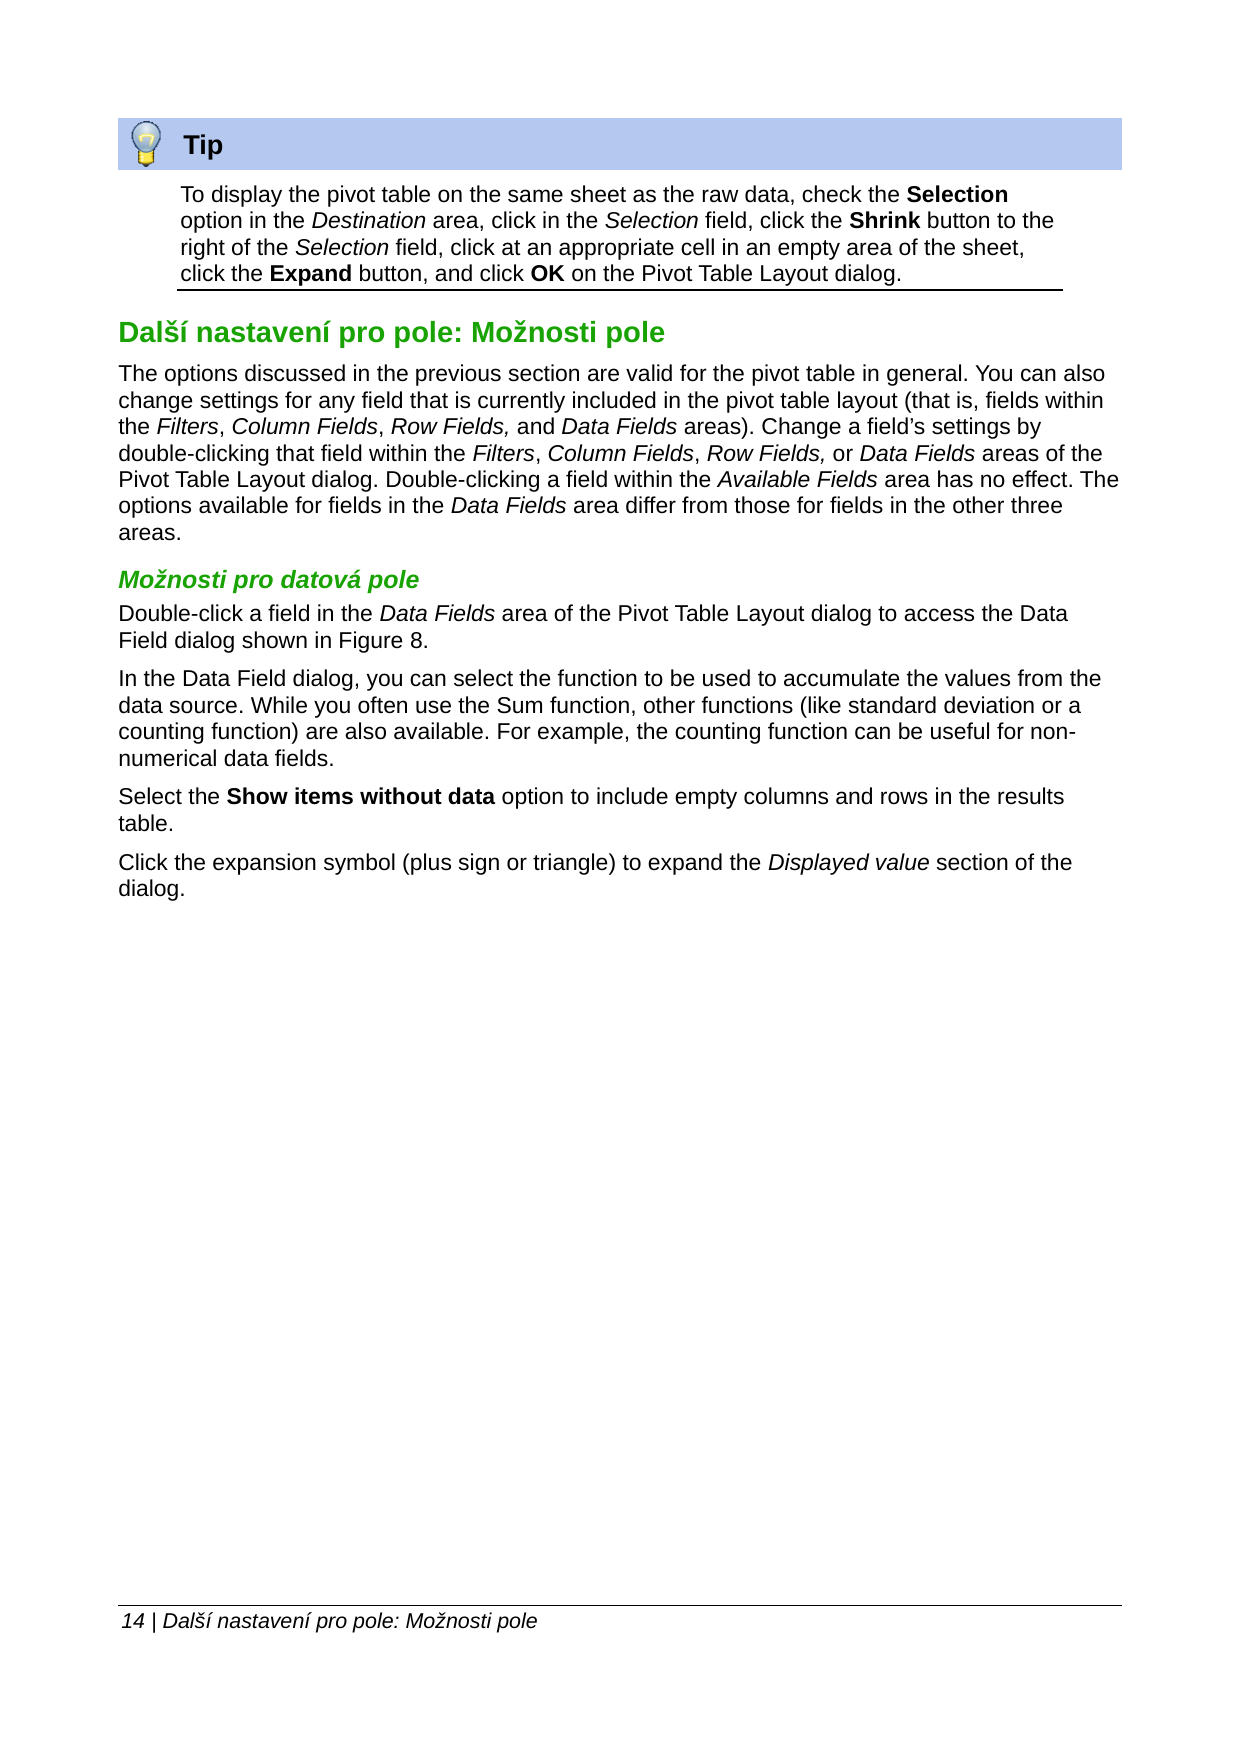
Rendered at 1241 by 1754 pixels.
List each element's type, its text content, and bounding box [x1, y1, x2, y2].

picture [119, 119, 170, 170]
text Double-click a field in the Data Fields area of the Pivot Table Layout dialog to access the Data Field dialog shown in Figure 8. [118, 600, 1122, 653]
subtitle Možnosti pro datová pole [118, 566, 1122, 594]
text The options discussed in the previous section are valid for the pivot table in general. You can also change settings for any field that is currently included in the pivot table layout (that is, fields within the Filters, Column Fields, Row Fields, and Data Fields areas). Change a field’s settings by double-clicking that field within the Filters, Column Fields, Row Fields, or Data Fields areas of the Pivot Table Layout dialog. Double-clicking a field within the Available Fields area has no effect. The options available for fields in the Data Fields area differ from those for fields in the other three areas. [118, 360, 1122, 545]
text Select the Show items without data option to include empty columns and rows in the results table. [118, 783, 1122, 836]
subtitle Tip [118, 118, 1122, 170]
text In the Data Field dialog, you can select the function to be used to accumulate the values from the data source. While you often use the Sum function, other functions (like standard deviation or a counting function) are also available. For example, the counting function can be useful for non-numerical data fields. [118, 665, 1122, 771]
text Click the expansion symbol (plus sign or triangle) to expand the Displayed value section of the dialog. [118, 848, 1122, 901]
subtitle Další nastavení pro pole: Možnosti pole [118, 315, 1122, 349]
text To display the pivot table on the same sheet as the raw data, check the Selection option in the Destination area, click in the Selection field, click the Shrink button to the right of the Selection field, click at an appropriate cell in an empty area of the sheet, click the Expand button, and click OK on the Pivot Table Layout dialog. [177, 178, 1063, 289]
